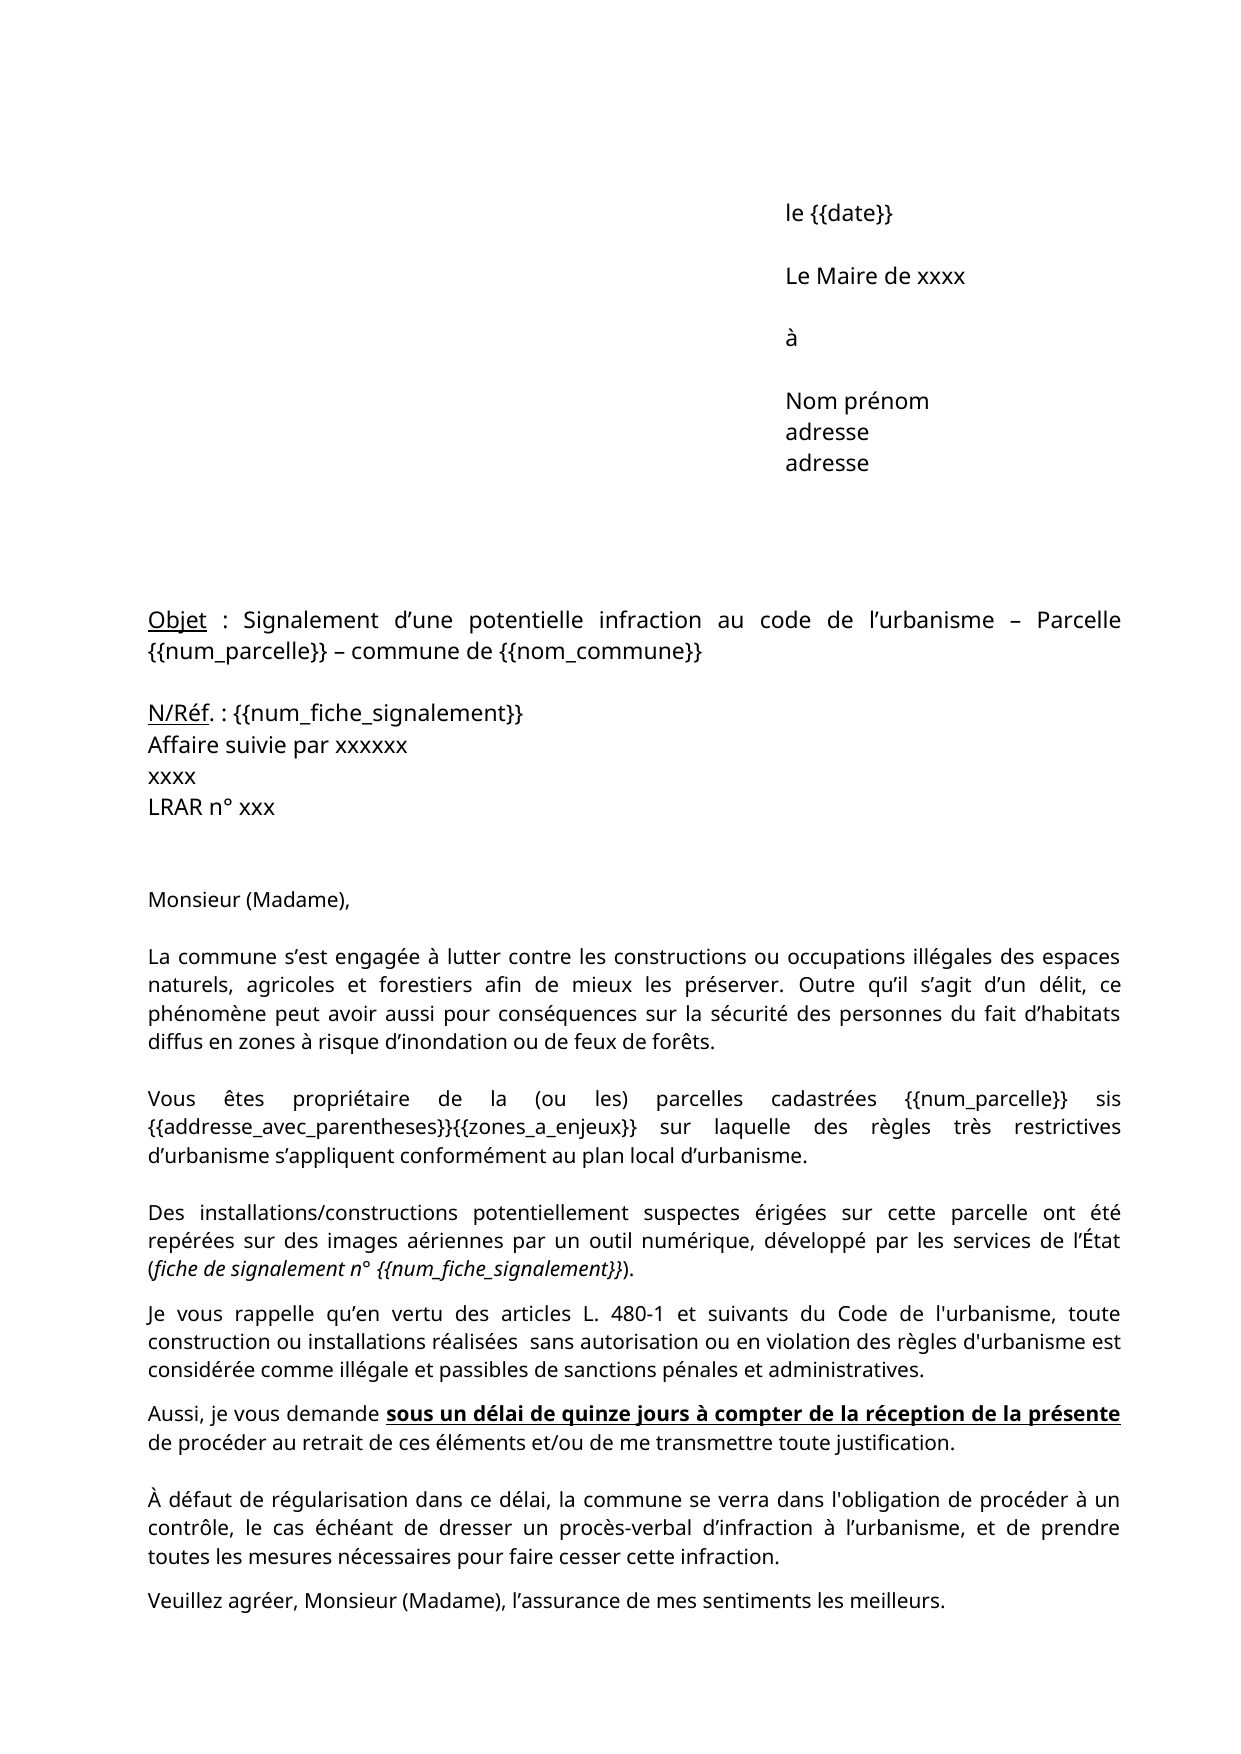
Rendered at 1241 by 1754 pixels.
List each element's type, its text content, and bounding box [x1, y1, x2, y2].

text à [785, 322, 1181, 354]
text Monsieur (Madame), [148, 885, 1122, 913]
text Objet : Signalement d’une potentielle infraction au code de l’urbanisme – Parcelle {{num_parcelle}} – commune de {{nom_commune}} [148, 604, 1122, 666]
text N/Réf. : {{num_fiche_signalement}} [148, 697, 1122, 729]
text xxxx [148, 760, 1122, 791]
text le {{date}} [785, 197, 1181, 229]
text La commune s’est engagée à lutter contre les constructions ou occupations illégales des espaces naturels, agricoles et forestiers afin de mieux les préserver. Outre qu’il s’agit d’un délit, ce phénomène peut avoir aussi pour conséquences sur la sécurité des personnes du fait d’habitats diffus en zones à risque d’inondation ou de feux de forêts. [148, 942, 1122, 1056]
text adresse adresse [785, 416, 1122, 479]
text Vous êtes propriétaire de la (ou les) parcelles cadastrées {{num_parcelle}} sis {{addresse_avec_parentheses}}{{zones_a_enjeux}} sur laquelle des règles très restrictives d’urbanisme s’appliquent conformément au plan local d’urbanisme. [148, 1084, 1122, 1169]
text Je vous rappelle qu’en vertu des articles L. 480-1 et suivants du Code de l'urbanisme, toute construction ou installations réalisées sans autorisation ou en violation des règles d'urbanisme est considérée comme illégale et passibles de sanctions pénales et administratives. [148, 1299, 1122, 1384]
text Veuillez agréer, Monsieur (Madame), l’assurance de mes sentiments les meilleurs. [148, 1586, 1122, 1614]
text Le Maire de xxxx [785, 260, 1181, 291]
text LRAR n° xxx [148, 791, 1122, 822]
text Affaire suivie par xxxxxx [148, 729, 1122, 760]
text Aussi, je vous demande sous un délai de quinze jours à compter de la réception de la présente de procéder au retrait de ces éléments et/ou de me transmettre toute justification. [148, 1399, 1122, 1456]
text Des installations/constructions potentiellement suspectes érigées sur cette parcelle ont été repérées sur des images aériennes par un outil numérique, développé par les services de l’État (fiche de signalement n° {{num_fiche_signalement}}). [148, 1198, 1122, 1283]
text Nom prénom [785, 385, 1122, 416]
text À défaut de régularisation dans ce délai, la commune se verra dans l'obligation de procéder à un contrôle, le cas échéant de dresser un procès-verbal d’infraction à l’urbanisme, et de prendre toutes les mesures nécessaires pour faire cesser cette infraction. [148, 1485, 1122, 1570]
